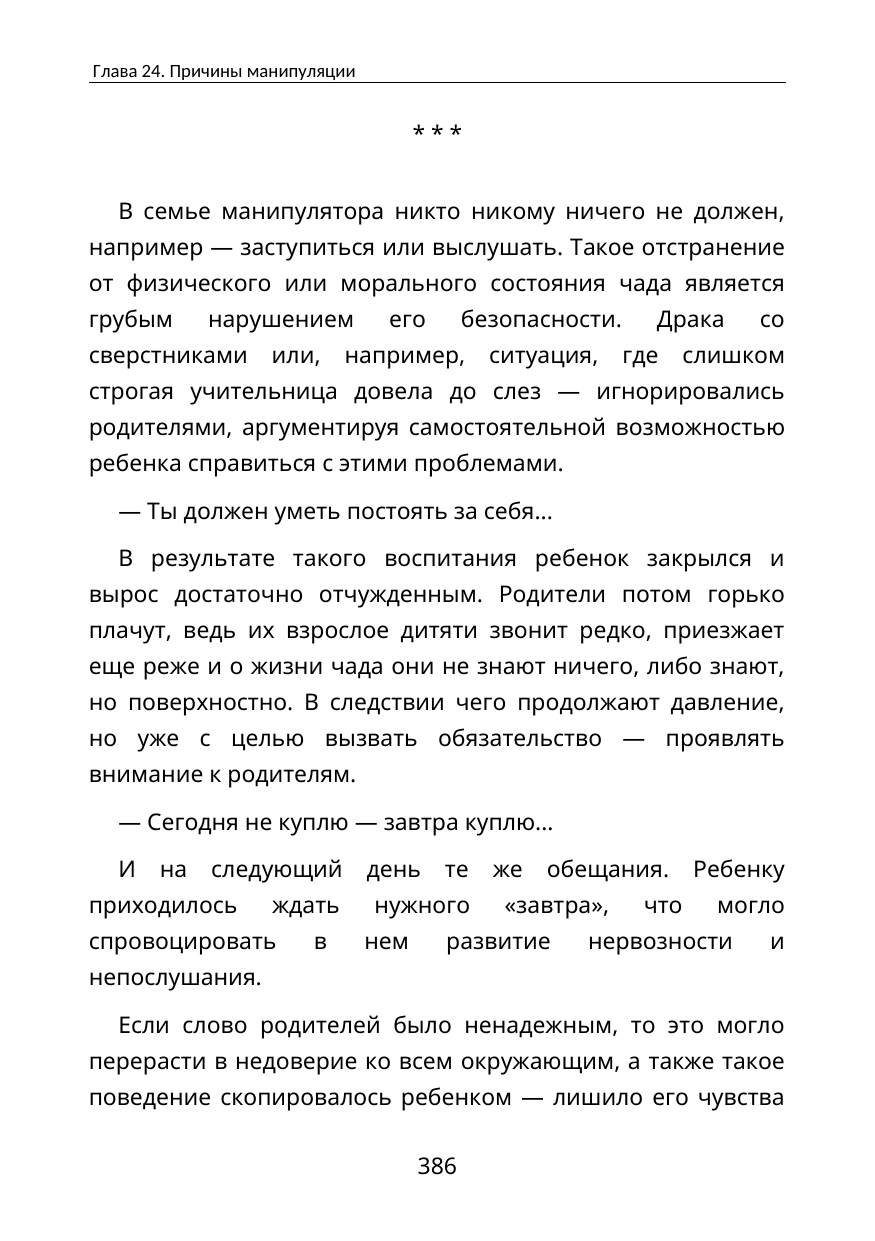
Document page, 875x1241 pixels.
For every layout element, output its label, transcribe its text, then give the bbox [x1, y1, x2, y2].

text Если слово родителей было ненадежным, то это могло перерасти в недоверие ко всем окружающим, а также такое поведение скопировалось ребенком — лишило его чувства [88, 1009, 786, 1112]
text В результате такого воспитания ребенок закрылся и вырос достаточно отчужденным. Родители потом горько плачут, ведь их взрослое дитяти звонит редко, приезжает еще реже и о жизни чада они не знают ничего, либо знают, но поверхностно. В следствии чего продолжают давление, но уже с целью вызвать обязательство — проявлять внимание к родителям. [88, 542, 786, 789]
text — Сегодня не куплю — завтра куплю... [88, 806, 786, 837]
text — Ты должен уметь постоять за себя... [88, 494, 786, 526]
text И на следующий день те же обещания. Ребенку приходилось ждать нужного «завтра», что могло спровоцировать в нем развитие нервозности и непослушания. [88, 853, 786, 992]
subtitle * * * [88, 118, 786, 149]
text В семье манипулятора никто никому ничего не должен, например — заступиться или выслушать. Такое отстранение от физического или морального состояния чада является грубым нарушением его безопасности. Драка со сверстниками или, например, ситуация, где слишком строгая учительница довела до слез — игнорировались родителями, аргументируя самостоятельной возможностью ребенка справиться с этими проблемами. [88, 195, 786, 478]
